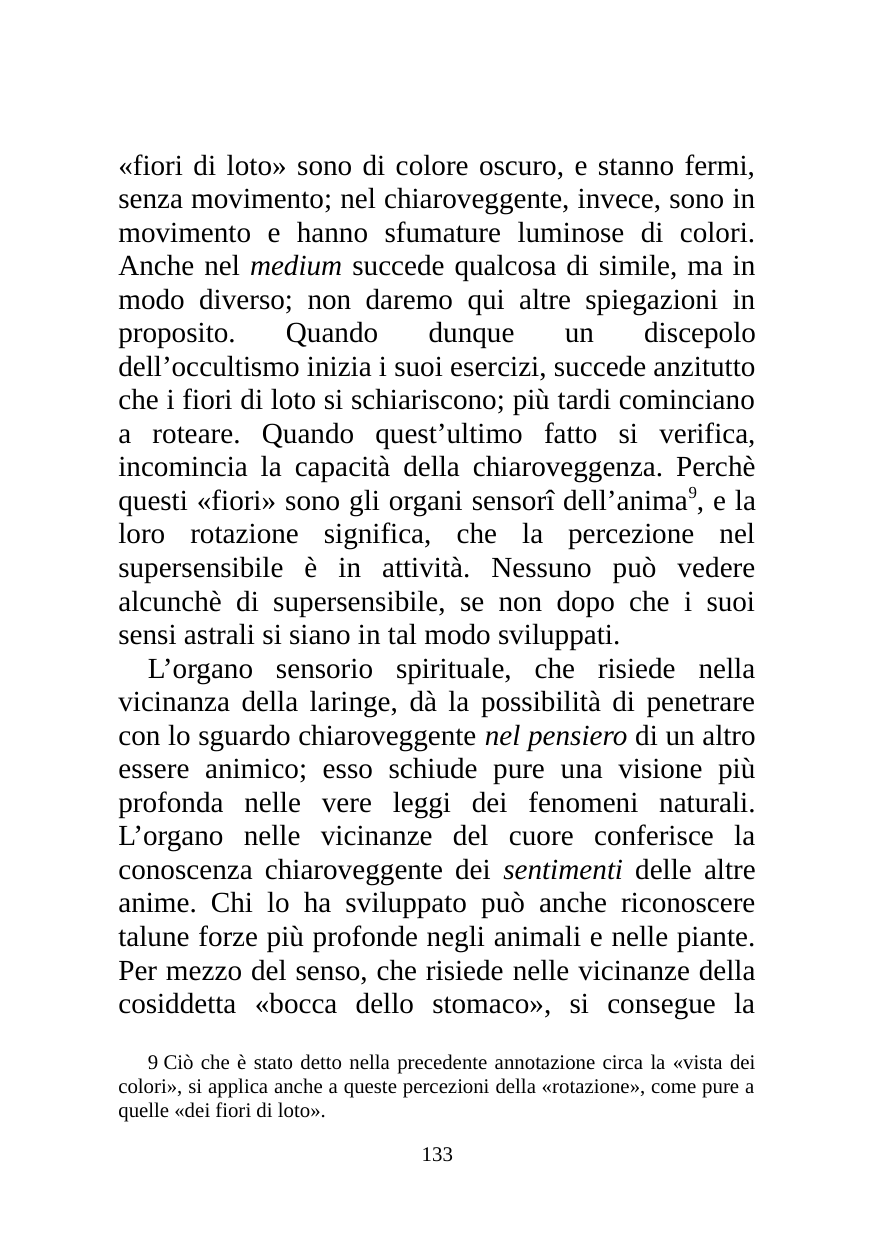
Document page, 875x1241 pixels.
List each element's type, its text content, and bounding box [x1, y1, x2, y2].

text Ciò che è stato detto nella precedente annotazione circa la «vista dei colori», si applica anche a queste percezioni della «rotazione», come pure a quelle «dei fiori di loto». [118, 1050, 756, 1122]
text L’organo sensorio spirituale, che risiede nella vicinanza della laringe, dà la possibilità di penetrare con lo sguardo chiaroveggente nel pensiero di un altro essere animico; esso schiude pure una visione più profonda nelle vere leggi dei fenomeni naturali. L’organo nelle vicinanze del cuore conferisce la conoscenza chiaroveggente dei sentimenti delle altre anime. Chi lo ha sviluppato può anche riconoscere talune forze più profonde negli animali e nelle piante. Per mezzo del senso, che risiede nelle vicinanze della cosiddetta «bocca dello stomaco», si consegue la [118, 651, 756, 1020]
text «fiori di loto» sono di colore oscuro, e stanno fermi, senza movimento; nel chiaroveggente, invece, sono in movimento e hanno sfumature luminose di colori. Anche nel medium succede qualcosa di simile, ma in modo diverso; non daremo qui altre spiegazioni in proposito. Quando dunque un discepolo dell’occultismo inizia i suoi esercizi, succede anzitutto che i fiori di loto si schiariscono; più tardi cominciano a roteare. Quando quest’ultimo fatto si verifica, incomincia la capacità della chiaroveggenza. Perchè questi «fiori» sono gli organi sensorî dell’anima, e la loro rotazione significa, che la percezione nel supersensibile è in attività. Nessuno può vedere alcunchè di supersensibile, se non dopo che i suoi sensi astrali si siano in tal modo sviluppati. [118, 148, 756, 651]
